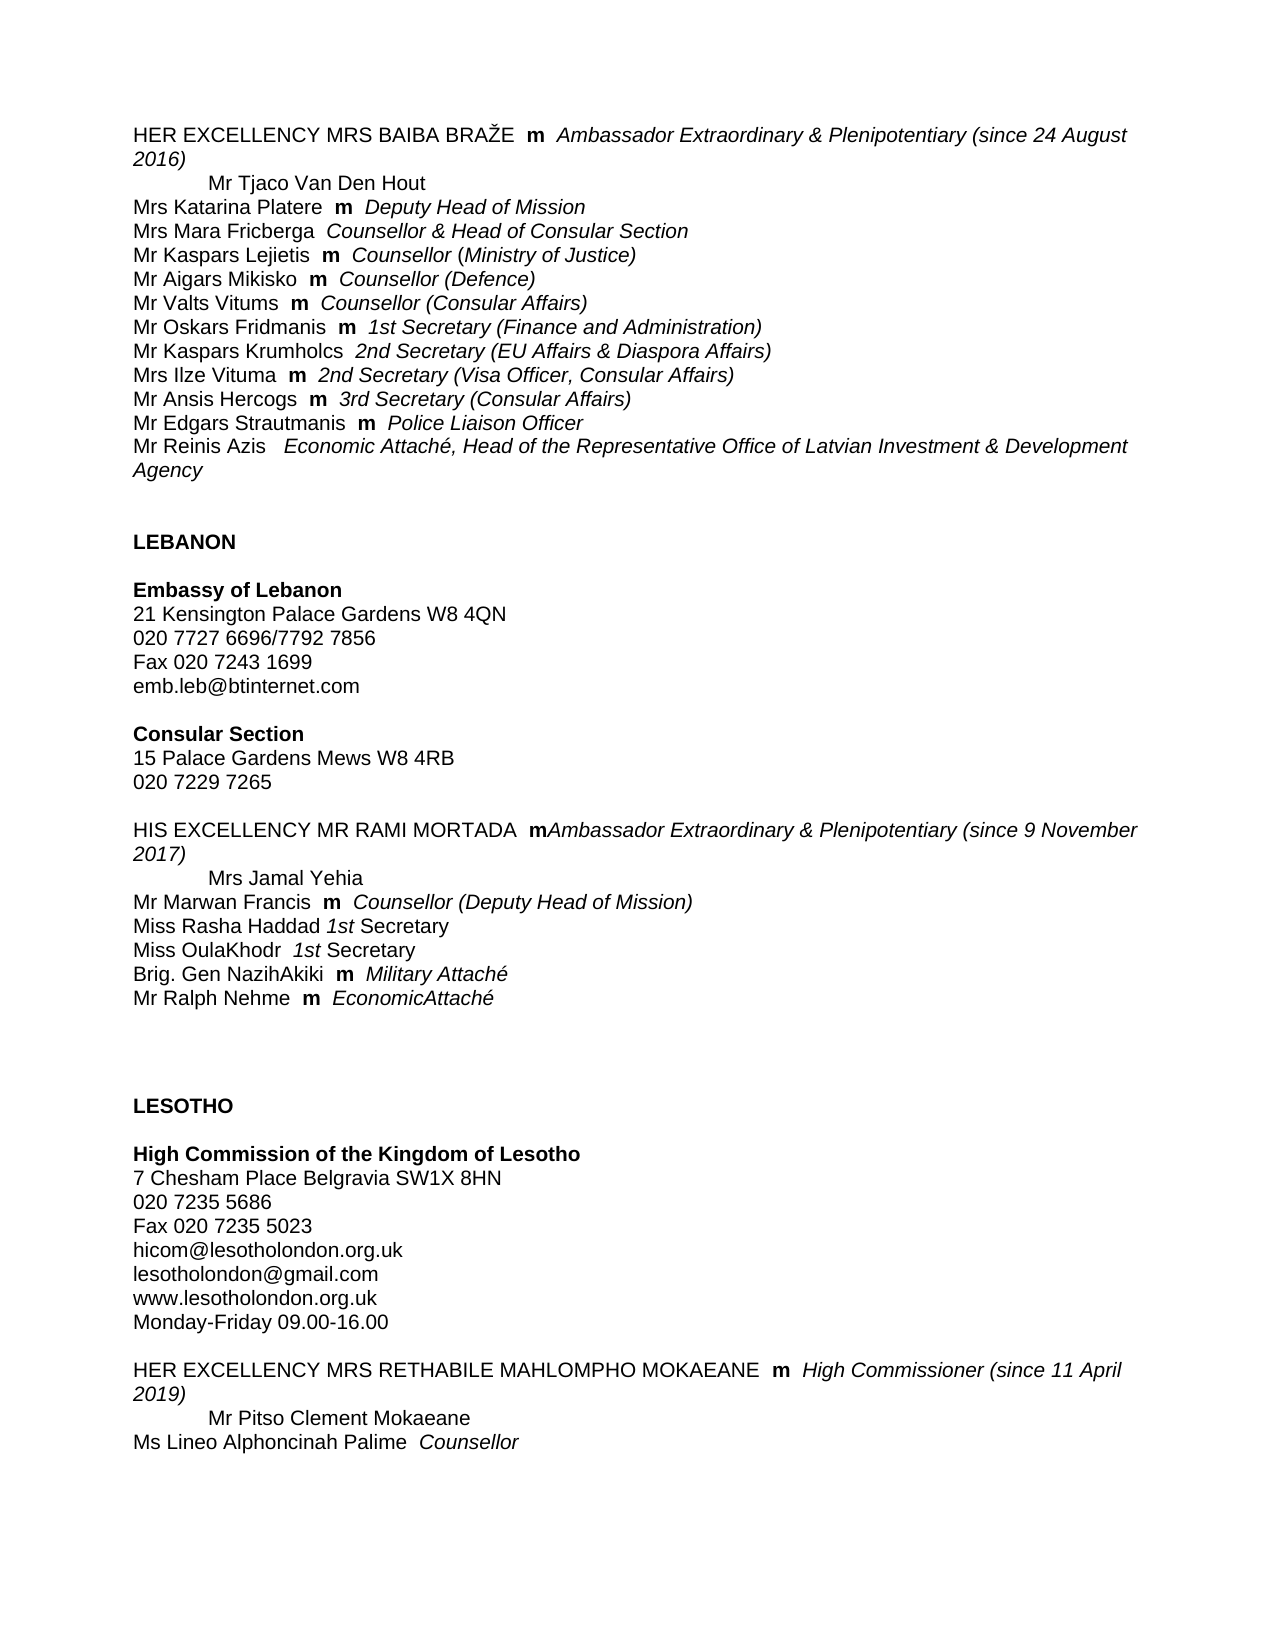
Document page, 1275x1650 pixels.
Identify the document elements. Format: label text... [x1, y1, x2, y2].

subtitle Embassy of Lebanon [133, 578, 1181, 602]
text www.lesotholondon.org.uk [133, 1286, 1181, 1310]
text 020 7235 5686 [133, 1190, 1181, 1214]
text emb.leb@btinternet.com [133, 674, 1181, 698]
text 15 Palace Gardens Mews W8 4RB [133, 746, 1181, 770]
text 7 Chesham Place Belgravia SW1X 8HN [133, 1166, 1181, 1190]
text hicom@lesotholondon.org.uk [133, 1238, 1181, 1262]
text Mr Ralph Nehme m EconomicAttaché [133, 985, 1181, 1009]
text Mrs Mara Fricberga Counsellor & Head of Consular Section [133, 219, 1181, 243]
text lesotholondon@gmail.com [133, 1262, 1181, 1286]
text HER EXCELLENCY MRS BAIBA BRAŽE m Ambassador Extraordinary & Plenipotentiary (since 24 August 2016) [133, 123, 1181, 171]
text HIS EXCELLENCY MR RAMI MORTADA mAmbassador Extraordinary & Plenipotentiary (since 9 November 2017) [133, 818, 1181, 866]
text Monday-Friday 09.00-16.00 [133, 1310, 1181, 1334]
text Mr Marwan Francis m Counsellor (Deputy Head of Mission) [133, 889, 1181, 913]
text Mr Pitso Clement Mokaeane [133, 1406, 1181, 1430]
text Fax 020 7235 5023 [133, 1214, 1181, 1238]
text Mr Edgars Strautmanis m Police Liaison Officer [133, 410, 1181, 434]
text Miss Rasha Haddad 1st Secretary [133, 913, 1181, 937]
text Fax 020 7243 1699 [133, 650, 1181, 674]
text Mr Aigars Mikisko m Counsellor (Defence) [133, 267, 1181, 291]
text Mr Oskars Fridmanis m 1st Secretary (Finance and Administration) [133, 314, 1181, 338]
subtitle Consular Section [133, 722, 1181, 746]
text Miss OulaKhodr 1st Secretary [133, 937, 1181, 961]
text 020 7229 7265 [133, 770, 1181, 794]
text 21 Kensington Palace Gardens W8 4QN [133, 602, 1181, 626]
text Mr Reinis Azis Economic Attaché, Head of the Representative Office of Latvian Investment & Development Agency [133, 434, 1181, 482]
text Brig. Gen NazihAkiki m Military Attaché [133, 961, 1181, 985]
text Mr Ansis Hercogs m 3rd Secretary (Consular Affairs) [133, 386, 1181, 410]
text Mr Kaspars Lejietis m Counsellor (Ministry of Justice) [133, 243, 1181, 267]
text Mr Tjaco Van Den Hout [133, 171, 1181, 195]
text Mrs Katarina Platere m Deputy Head of Mission [133, 195, 1181, 219]
text LEBANON [133, 530, 1181, 554]
text Mrs Jamal Yehia [133, 866, 1181, 889]
text Mrs Ilze Vituma m 2nd Secretary (Visa Officer, Consular Affairs) [133, 362, 1181, 386]
text Mr Kaspars Krumholcs 2nd Secretary (EU Affairs & Diaspora Affairs) [133, 338, 1181, 362]
text High Commission of the Kingdom of Lesotho [133, 1142, 1181, 1166]
text 020 7727 6696/7792 7856 [133, 626, 1181, 650]
text Mr Valts Vitums m Counsellor (Consular Affairs) [133, 291, 1181, 314]
text HER EXCELLENCY MRS RETHABILE MAHLOMPHO MOKAEANE m High Commissioner (since 11 April 2019) [133, 1358, 1181, 1406]
text LESOTHO [133, 1094, 1181, 1118]
text Ms Lineo Alphoncinah Palime Counsellor [133, 1430, 1181, 1454]
